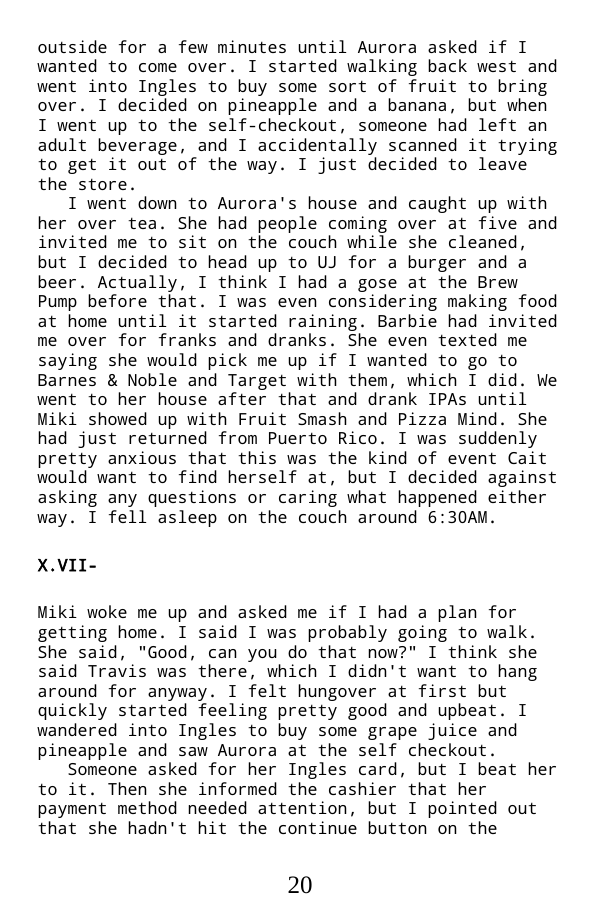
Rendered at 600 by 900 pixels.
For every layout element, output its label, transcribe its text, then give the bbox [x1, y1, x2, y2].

text Someone asked for her Ingles card, but I beat her to it. Then she informed the cashier that her payment method needed attention, but I pointed out that she hadn't hit the continue button on the [37, 760, 562, 838]
text Miki woke me up and asked me if I had a plan for getting home. I said I was probably going to walk. She said, "Good, can you do that now?" I think she said Travis was there, which I didn't want to hang around for anyway. I felt hungover at first but quickly started feeling pretty good and upbeat. I wandered into Ingles to buy some grape juice and pineapple and saw Aurora at the self checkout. [37, 603, 562, 760]
text outside for a few minutes until Aurora asked if I wanted to come over. I started walking back west and went into Ingles to buy some sort of fruit to bring over. I decided on pineapple and a banana, but when I went up to the self-checkout, someone had left an adult beverage, and I accidentally scanned it trying to get it out of the way. I just decided to leave the store. [37, 37, 562, 194]
text X.VII- [37, 555, 562, 575]
text I went down to Aurora's house and caught up with her over tea. She had people coming over at five and invited me to sit on the couch while she cleaned, but I decided to head up to UJ for a burger and a beer. Actually, I think I had a gose at the Brew Pump before that. I was even considering making food at home until it started raining. Barbie had invited me over for franks and dranks. She even texted me saying she would pick me up if I wanted to go to Barnes & Noble and Target with them, which I did. We went to her house after that and drank IPAs until Miki showed up with Fruit Smash and Pizza Mind. She had just returned from Puerto Rico. I was suddenly pretty anxious that this was the kind of event Cait would want to find herself at, but I decided against asking any questions or caring what happened either way. I fell asleep on the couch around 6:30AM. [37, 194, 562, 527]
